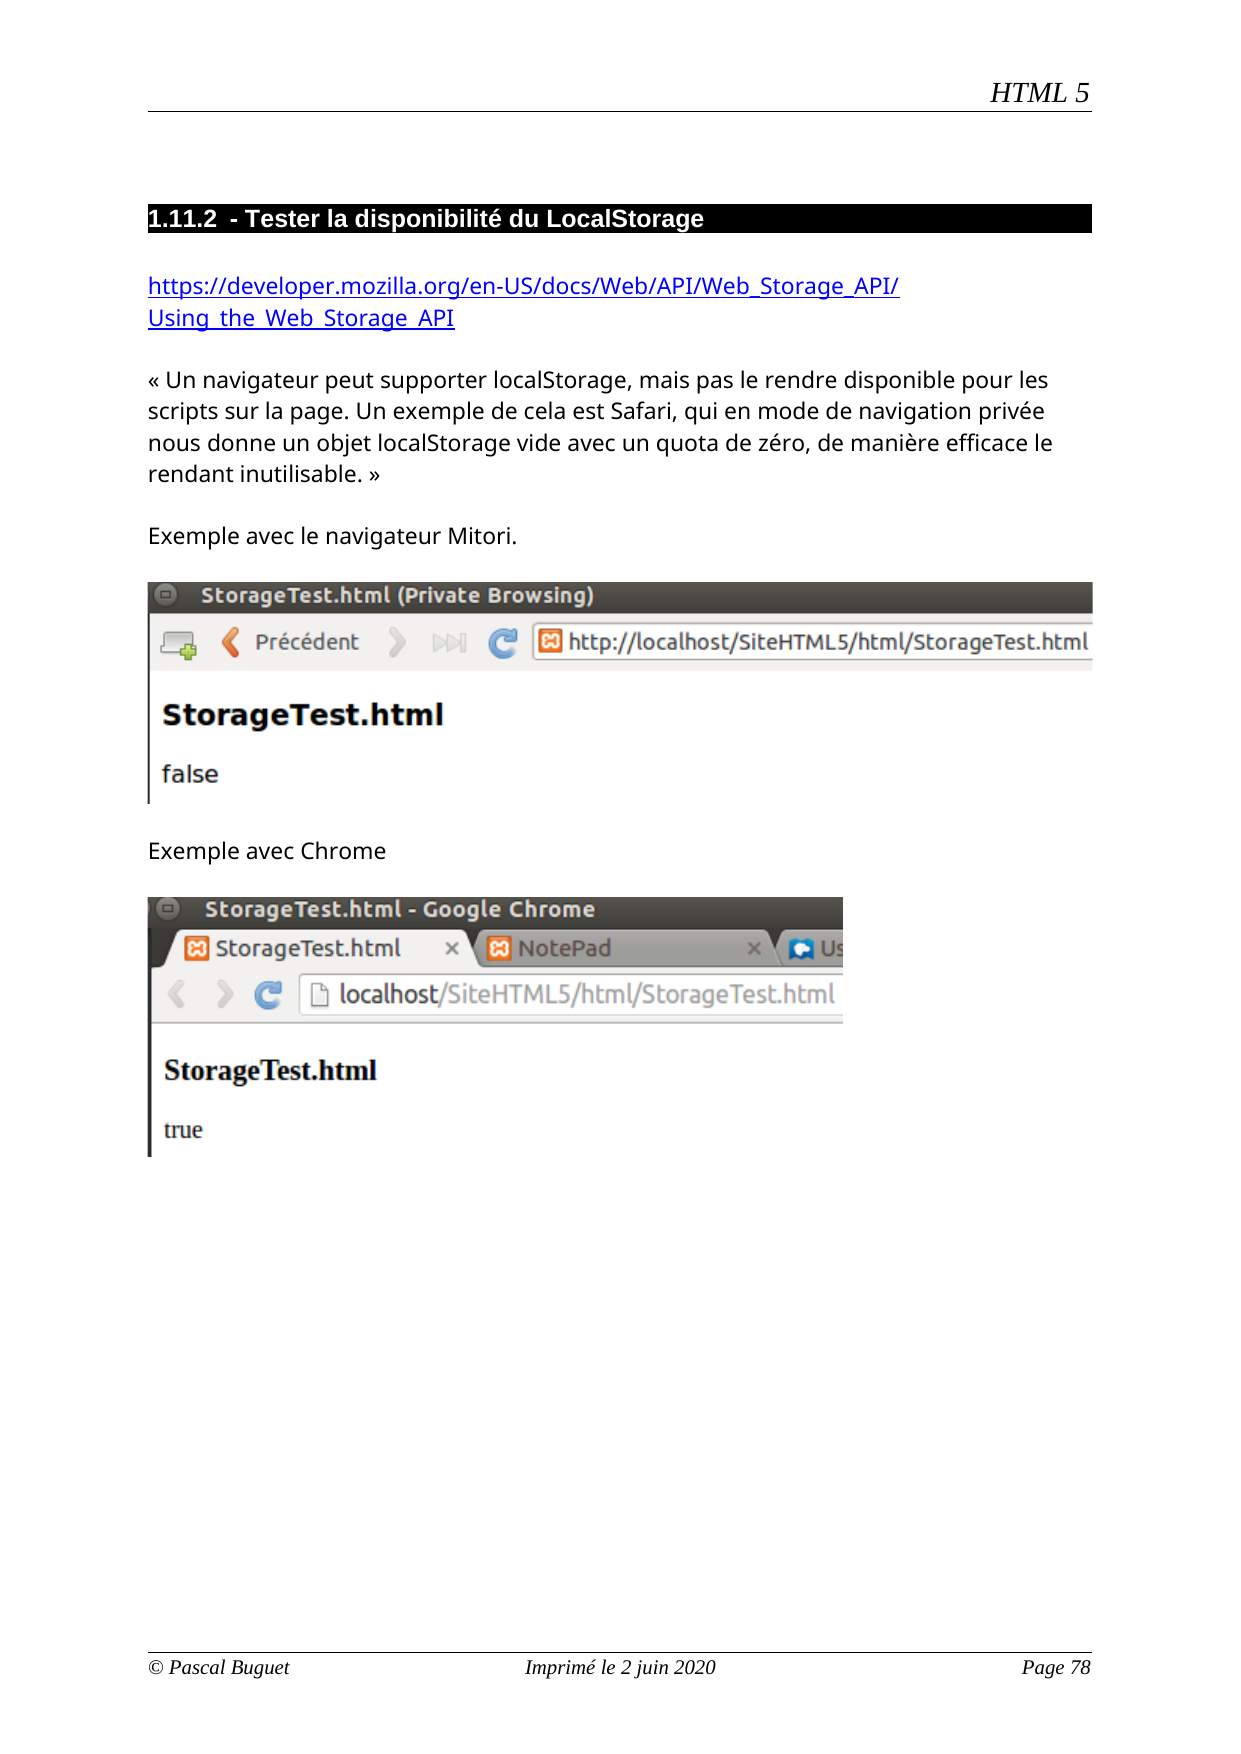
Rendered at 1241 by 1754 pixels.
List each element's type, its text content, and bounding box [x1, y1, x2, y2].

text Exemple avec le navigateur Mitori. [148, 520, 1092, 551]
picture [147, 582, 1093, 804]
text « Un navigateur peut supporter localStorage, mais pas le rendre disponible pour les scripts sur la page. Un exemple de cela est Safari, qui en mode de navigation privée nous donne un objet localStorage vide avec un quota de zéro, de manière efficace le rendant inutilisable. » [148, 364, 1092, 489]
text https://developer.mozilla.org/en-US/docs/Web/API/Web_Storage_API/Using_the_Web_Storage_API [148, 270, 1092, 333]
picture [147, 897, 843, 1157]
text Exemple avec Chrome [148, 835, 1092, 866]
subtitle - Tester la disponibilité du LocalStorage [148, 204, 1092, 233]
